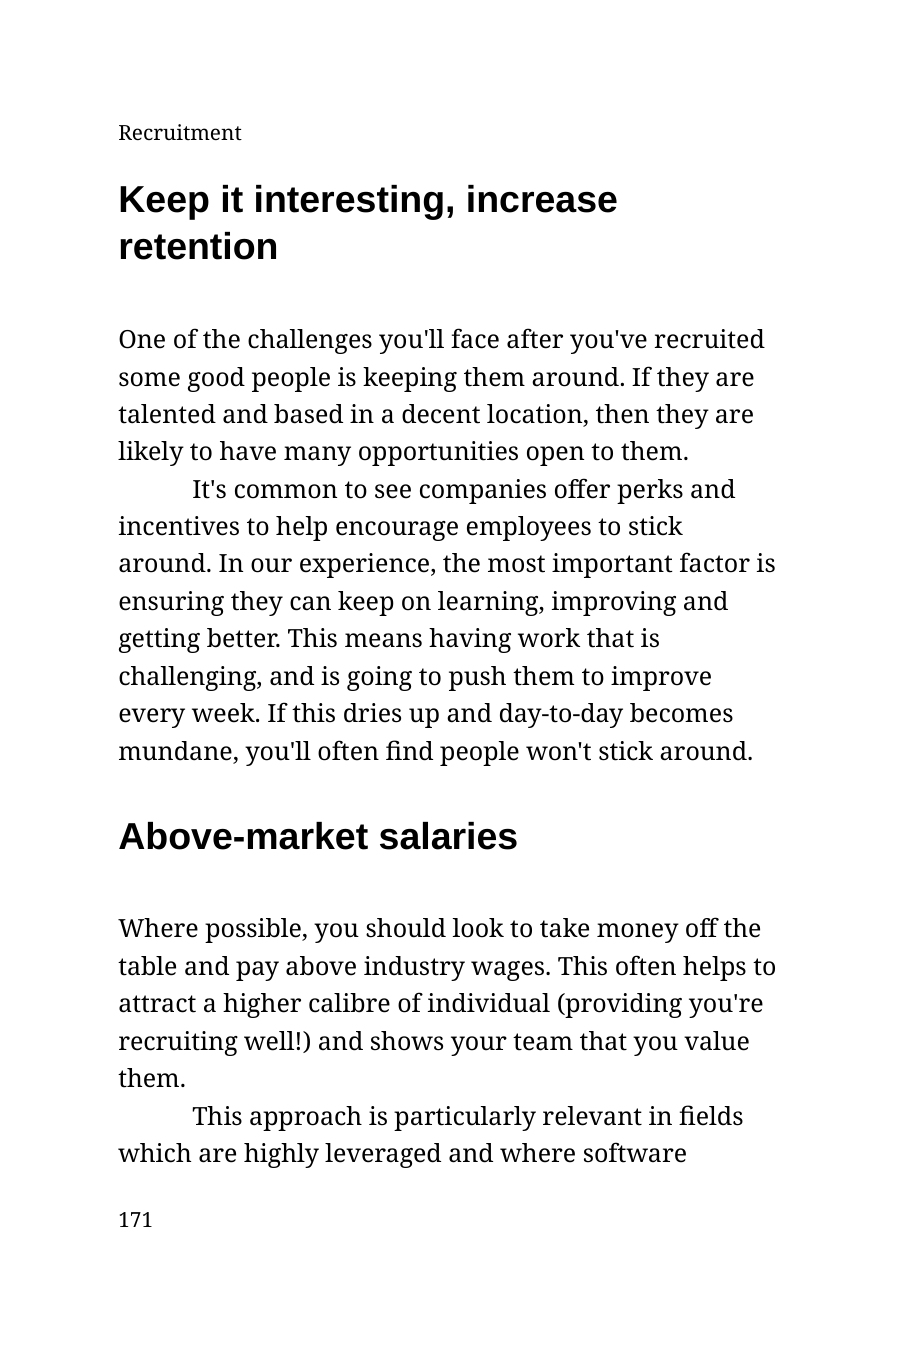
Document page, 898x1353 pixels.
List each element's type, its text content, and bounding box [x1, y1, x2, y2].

text This approach is particularly relevant in fields which are highly leveraged and where software [118, 1098, 779, 1169]
text Where possible, you should look to take money off the table and pay above industry wages. This often helps to attract a higher calibre of individual (providing you're recruiting well!) and shows your team that you value them. [118, 911, 779, 1095]
subtitle Keep it interesting, increase retention [118, 177, 779, 268]
text It's common to see companies offer perks and incentives to help encourage employees to stick around. In our experience, the most important factor is ensuring they can keep on learning, improving and getting better. This means having work that is challenging, and is going to push them to improve every week. If this dries up and day-to-day becomes mundane, you'll often find people won't stick around. [118, 471, 779, 767]
subtitle Above-market salaries [118, 814, 779, 857]
text One of the challenges you'll face after you've recruited some good people is keeping them around. If they are talented and based in a decent location, then they are likely to have many opportunities open to them. [118, 322, 779, 468]
